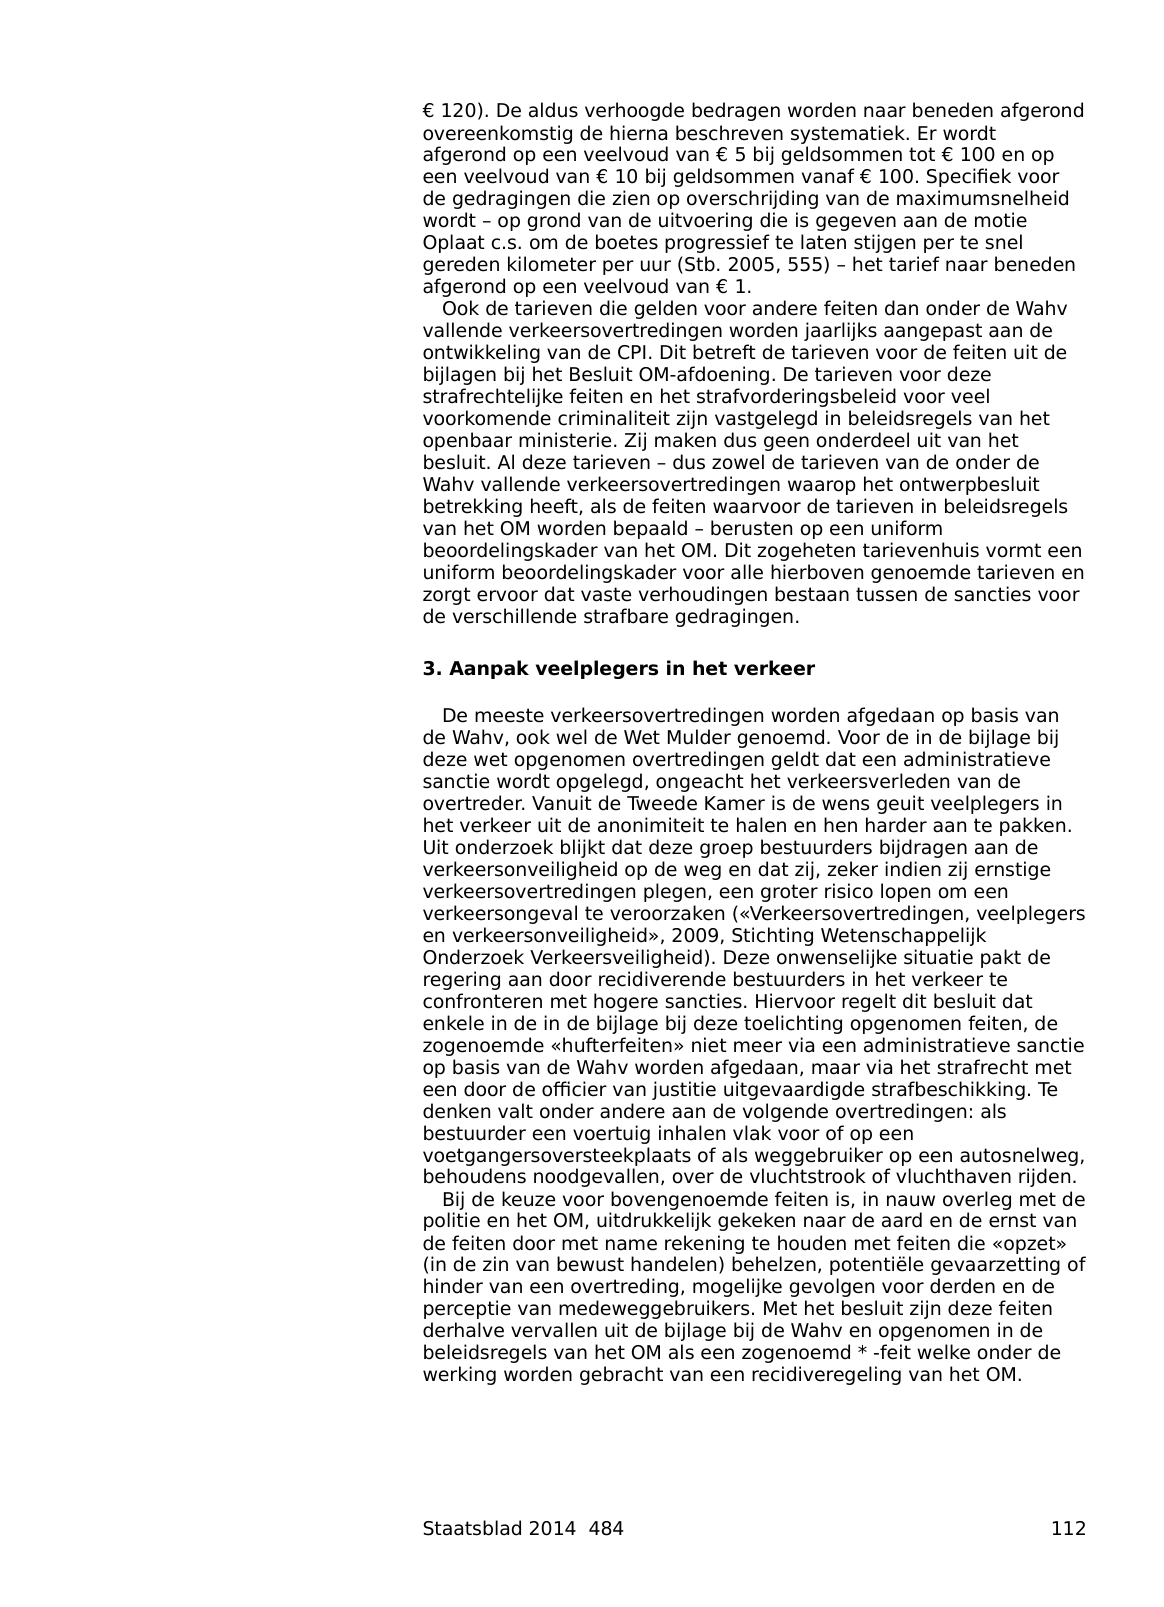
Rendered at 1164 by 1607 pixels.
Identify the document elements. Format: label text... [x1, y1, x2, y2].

text € 120). De aldus verhoogde bedragen worden naar beneden afgerond overeenkomstig de hierna beschreven systematiek. Er wordt afgerond op een veelvoud van € 5 bij geldsommen tot € 100 en op een veelvoud van € 10 bij geldsommen vanaf € 100. Specifiek voor de gedragingen die zien op overschrijding van de maximumsnelheid wordt – op grond van de uitvoering die is gegeven aan de motie Oplaat c.s. om de boetes progressief te laten stijgen per te snel gereden kilometer per uur (Stb. 2005, 555) – het tarief naar beneden afgerond op een veelvoud van € 1. [422, 100, 1087, 298]
subtitle 3. Aanpak veelplegers in het verkeer [422, 658, 1087, 680]
text De meeste verkeersovertredingen worden afgedaan op basis van de Wahv, ook wel de Wet Mulder genoemd. Voor de in de bijlage bij deze wet opgenomen overtredingen geldt dat een administratieve sanctie wordt opgelegd, ongeacht het verkeersverleden van de overtreder. Vanuit de Tweede Kamer is de wens geuit veelplegers in het verkeer uit de anonimiteit te halen en hen harder aan te pakken. Uit onderzoek blijkt dat deze groep bestuurders bijdragen aan de verkeersonveiligheid op de weg en dat zij, zeker indien zij ernstige verkeersovertredingen plegen, een groter risico lopen om een verkeersongeval te veroorzaken («Verkeersovertredingen, veelplegers en verkeersonveiligheid», 2009, Stichting Wetenschappelijk Onderzoek Verkeersveiligheid). Deze onwenselijke situatie pakt de regering aan door recidiverende bestuurders in het verkeer te confronteren met hogere sancties. Hiervoor regelt dit besluit dat enkele in de in de bijlage bij deze toelichting opgenomen feiten, de zogenoemde «hufterfeiten» niet meer via een administratieve sanctie op basis van de Wahv worden afgedaan, maar via het strafrecht met een door de officier van justitie uitgevaardigde strafbeschikking. Te denken valt onder andere aan de volgende overtredingen: als bestuurder een voertuig inhalen vlak voor of op een voetgangersoversteekplaats of als weggebruiker op een autosnelweg, behoudens noodgevallen, over de vluchtstrook of vluchthaven rijden. [422, 705, 1087, 1188]
text Ook de tarieven die gelden voor andere feiten dan onder de Wahv vallende verkeersovertredingen worden jaarlijks aangepast aan de ontwikkeling van de CPI. Dit betreft de tarieven voor de feiten uit de bijlagen bij het Besluit OM-afdoening. De tarieven voor deze strafrechtelijke feiten en het strafvorderingsbeleid voor veel voorkomende criminaliteit zijn vastgelegd in beleidsregels van het openbaar ministerie. Zij maken dus geen onderdeel uit van het besluit. Al deze tarieven – dus zowel de tarieven van de onder de Wahv vallende verkeersovertredingen waarop het ontwerpbesluit betrekking heeft, als de feiten waarvoor de tarieven in beleidsregels van het OM worden bepaald – berusten op een uniform beoordelingskader van het OM. Dit zogeheten tarievenhuis vormt een uniform beoordelingskader voor alle hierboven genoemde tarieven en zorgt ervoor dat vaste verhoudingen bestaan tussen de sancties voor de verschillende strafbare gedragingen. [422, 298, 1087, 628]
text Bij de keuze voor bovengenoemde feiten is, in nauw overleg met de politie en het OM, uitdrukkelijk gekeken naar de aard en de ernst van de feiten door met name rekening te houden met feiten die «opzet» (in de zin van bewust handelen) behelzen, potentiële gevaarzetting of hinder van een overtreding, mogelijke gevolgen voor derden en de perceptie van medeweggebruikers. Met het besluit zijn deze feiten derhalve vervallen uit de bijlage bij de Wahv en opgenomen in de beleidsregels van het OM als een zogenoemd * -feit welke onder de werking worden gebracht van een recidiveregeling van het OM. [422, 1188, 1087, 1386]
